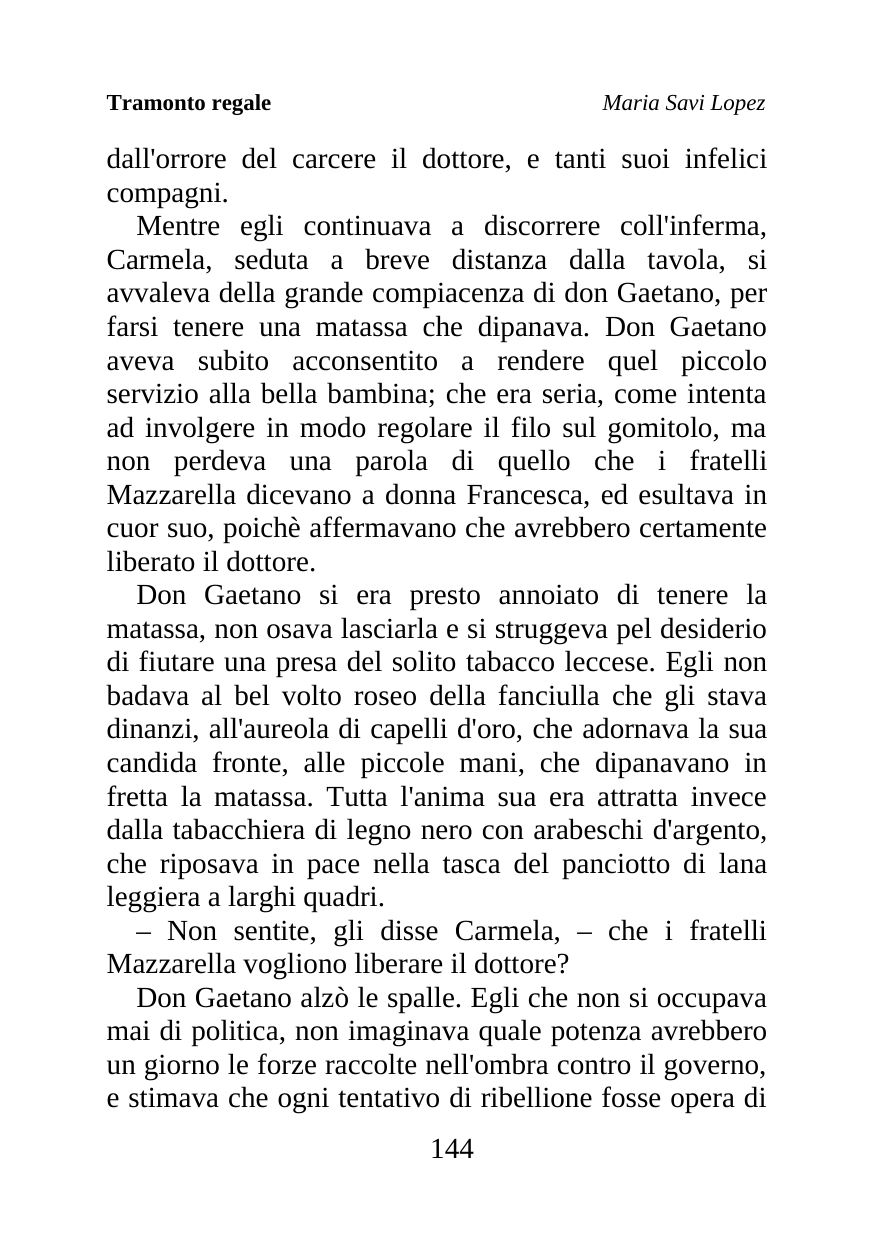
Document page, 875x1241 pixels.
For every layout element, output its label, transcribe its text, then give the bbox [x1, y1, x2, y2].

text Don Gaetano si era presto annoiato di tenere la matassa, non osava lasciarla e si struggeva pel desiderio di fiutare una presa del solito tabacco leccese. Egli non badava al bel volto roseo della fanciulla che gli stava dinanzi, all'aureola di capelli d'oro, che adornava la sua candida fronte, alle piccole mani, che dipanavano in fretta la matassa. Tutta l'anima sua era attratta invece dalla tabacchiera di legno nero con arabeschi d'argento, che riposava in pace nella tasca del panciotto di lana leggiera a larghi quadri. [106, 577, 768, 913]
text Mentre egli continuava a discorrere coll'inferma, Carmela, seduta a breve distanza dalla tavola, si avvaleva della grande compiacenza di don Gaetano, per farsi tenere una matassa che dipanava. Don Gaetano aveva subito acconsentito a rendere quel piccolo servizio alla bella bambina; che era seria, come intenta ad involgere in modo regolare il filo sul gomitolo, ma non perdeva una parola di quello che i fratelli Mazzarella dicevano a donna Francesca, ed esultava in cuor suo, poichè affermavano che avrebbero certamente liberato il dottore. [106, 208, 768, 577]
text – Non sentite, gli disse Carmela, – che i fratelli Mazzarella vogliono liberare il dottore? [106, 913, 768, 980]
text Don Gaetano alzò le spalle. Egli che non si occupava mai di politica, non imaginava quale potenza avrebbero un giorno le forze raccolte nell'ombra contro il governo, e stimava che ogni tentativo di ribellione fosse opera di [106, 980, 768, 1114]
text dall'orrore del carcere il dottore, e tanti suoi infelici compagni. [106, 141, 768, 208]
